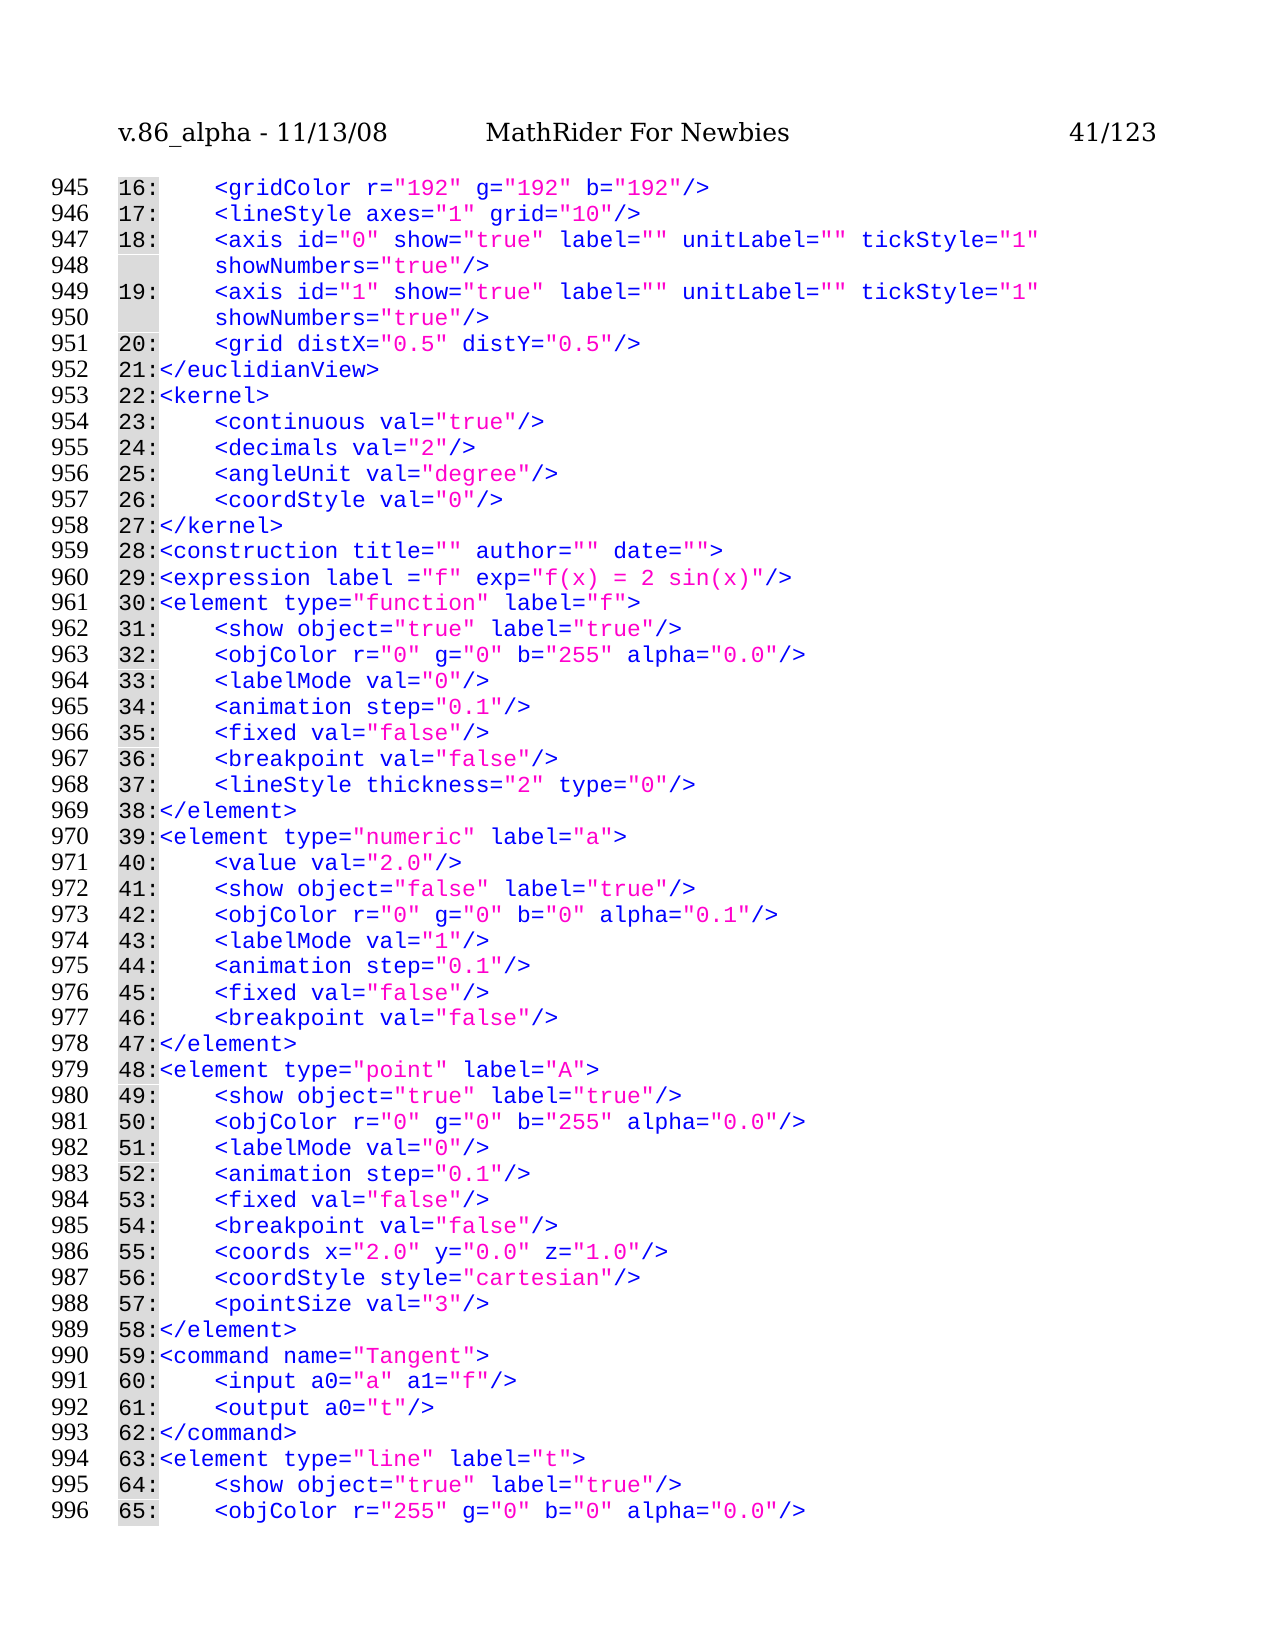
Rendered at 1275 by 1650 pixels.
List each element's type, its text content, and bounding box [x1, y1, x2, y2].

text 55: <coords x="2.0" y="0.0" z="1.0"/> [118, 1240, 1157, 1266]
text 40: <value val="2.0"/> [118, 851, 1157, 877]
text 53: <fixed val="false"/> [118, 1188, 1157, 1214]
text 36: <breakpoint val="false"/> [118, 747, 1157, 773]
text 47:</element> [118, 1033, 1157, 1059]
text 33: <labelMode val="0"/> [118, 669, 1157, 696]
text 25: <angleUnit val="degree"/> [118, 462, 1157, 488]
text 59:<command name="Tangent"> [118, 1344, 1157, 1370]
text 60: <input a0="a" a1="f"/> [118, 1370, 1157, 1396]
text 54: <breakpoint val="false"/> [118, 1214, 1157, 1240]
text 51: <labelMode val="0"/> [118, 1136, 1157, 1162]
text 16: <gridColor r="192" g="192" b="192"/> [118, 177, 1157, 203]
text 37: <lineStyle thickness="2" type="0"/> [118, 773, 1157, 799]
text 50: <objColor r="0" g="0" b="255" alpha="0.0"/> [118, 1111, 1157, 1136]
text 44: <animation step="0.1"/> [118, 955, 1157, 981]
text 43: <labelMode val="1"/> [118, 929, 1157, 955]
text 20: <grid distX="0.5" distY="0.5"/> [118, 332, 1157, 358]
text 58:</element> [118, 1318, 1157, 1344]
text 19: <axis id="1" show="true" label="" unitLabel="" tickStyle="1" [118, 281, 1157, 306]
text 39:<element type="numeric" label="a"> [118, 825, 1157, 851]
text 29:<expression label ="f" exp="f(x) = 2 sin(x)"/> [118, 566, 1157, 592]
text 30:<element type="function" label="f"> [118, 592, 1157, 618]
text 27:</kernel> [118, 514, 1157, 540]
text 45: <fixed val="false"/> [118, 981, 1157, 1007]
text 38:</element> [118, 799, 1157, 825]
text 48:<element type="point" label="A"> [118, 1059, 1157, 1084]
text 21:</euclidianView> [118, 358, 1157, 384]
text showNumbers="true"/> [118, 306, 1157, 332]
text showNumbers="true"/> [118, 254, 1157, 281]
text 32: <objColor r="0" g="0" b="255" alpha="0.0"/> [118, 644, 1157, 669]
text 17: <lineStyle axes="1" grid="10"/> [118, 203, 1157, 229]
text 62:</command> [118, 1422, 1157, 1448]
text 26: <coordStyle val="0"/> [118, 488, 1157, 514]
text 64: <show object="true" label="true"/> [118, 1474, 1157, 1499]
text 57: <pointSize val="3"/> [118, 1292, 1157, 1318]
text 49: <show object="true" label="true"/> [118, 1084, 1157, 1111]
text 41: <show object="false" label="true"/> [118, 877, 1157, 903]
text 61: <output a0="t"/> [118, 1396, 1157, 1422]
text 34: <animation step="0.1"/> [118, 696, 1157, 721]
text 35: <fixed val="false"/> [118, 721, 1157, 747]
text 56: <coordStyle style="cartesian"/> [118, 1266, 1157, 1292]
text 63:<element type="line" label="t"> [118, 1448, 1157, 1474]
text 52: <animation step="0.1"/> [118, 1162, 1157, 1188]
text 23: <continuous val="true"/> [118, 410, 1157, 436]
text 46: <breakpoint val="false"/> [118, 1007, 1157, 1033]
text 18: <axis id="0" show="true" label="" unitLabel="" tickStyle="1" [118, 229, 1157, 254]
text 42: <objColor r="0" g="0" b="0" alpha="0.1"/> [118, 903, 1157, 929]
text 31: <show object="true" label="true"/> [118, 618, 1157, 644]
text 22:<kernel> [118, 384, 1157, 410]
text 28:<construction title="" author="" date=""> [118, 540, 1157, 566]
text 65: <objColor r="255" g="0" b="0" alpha="0.0"/> [118, 1499, 1157, 1526]
text 24: <decimals val="2"/> [118, 436, 1157, 462]
